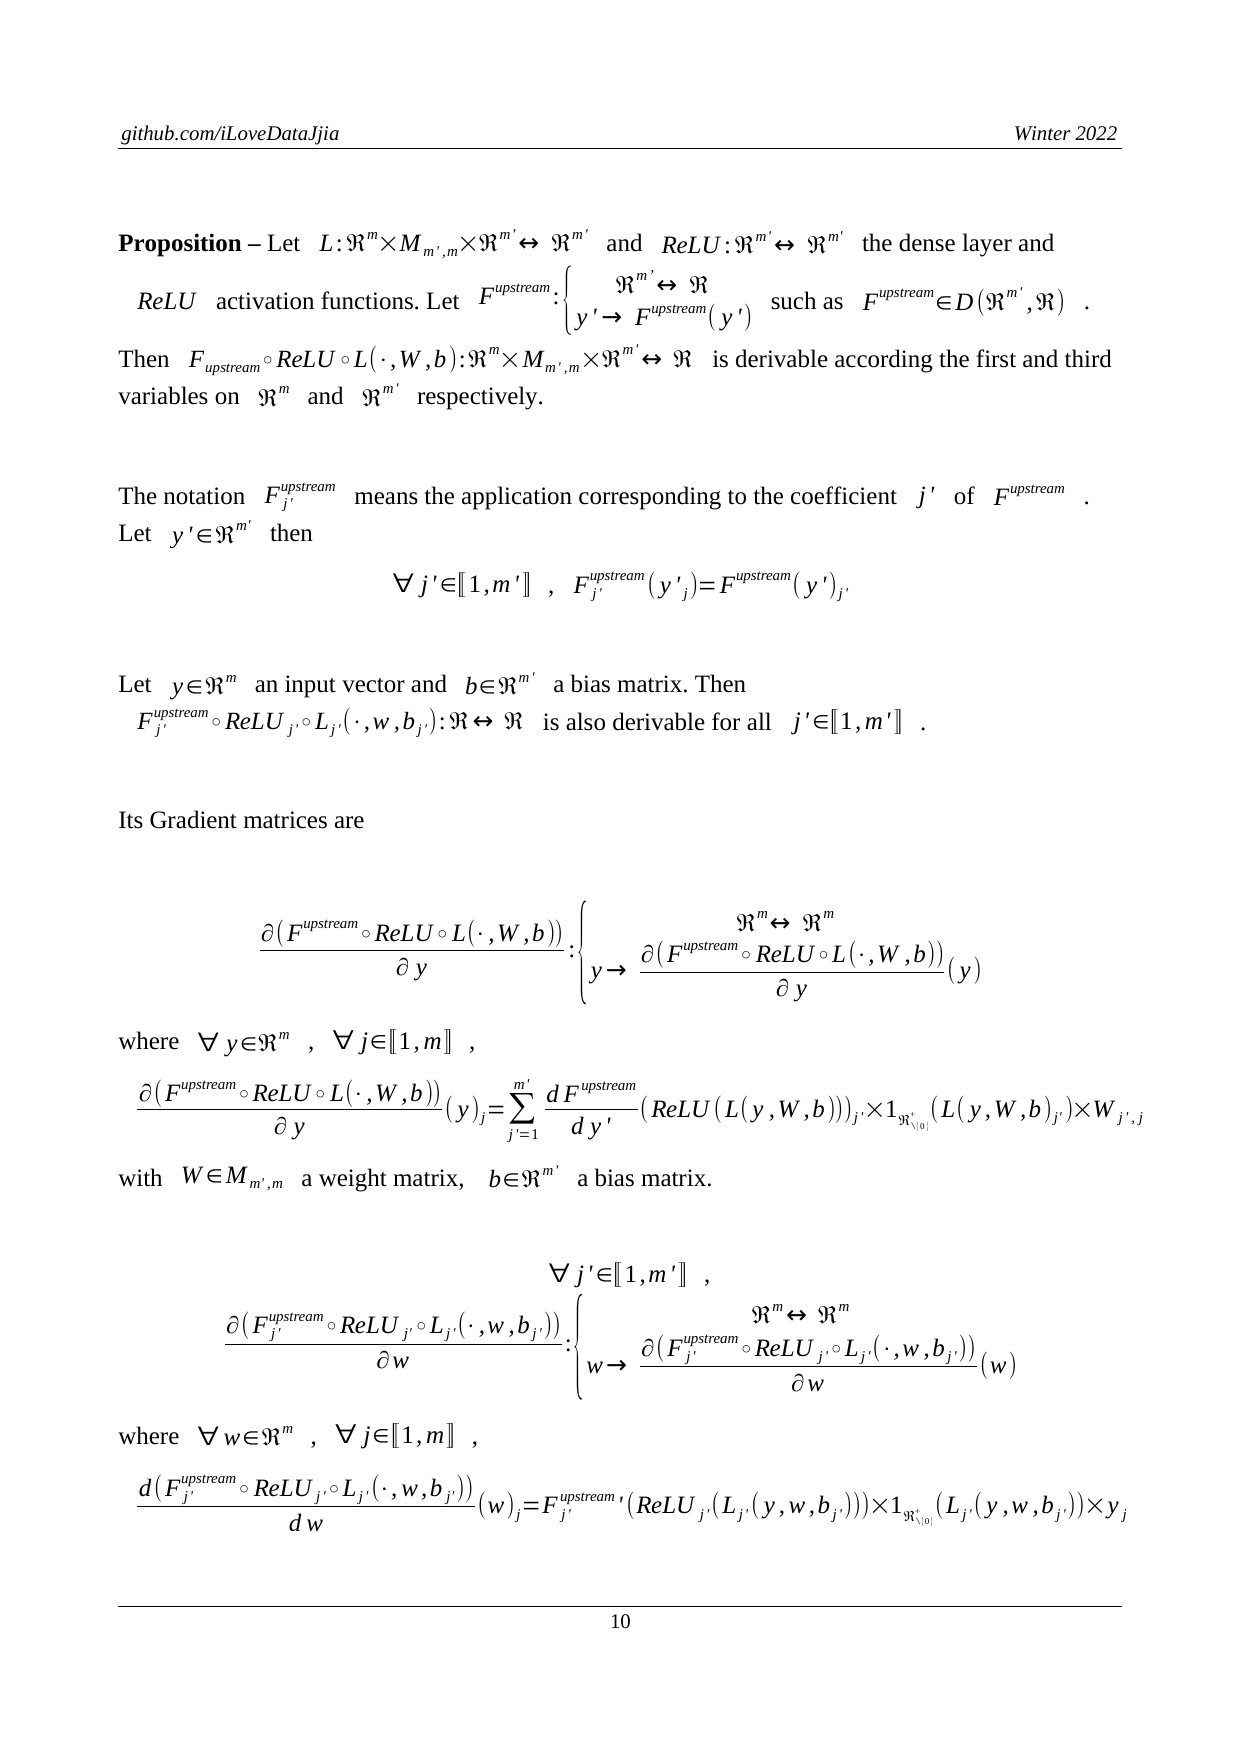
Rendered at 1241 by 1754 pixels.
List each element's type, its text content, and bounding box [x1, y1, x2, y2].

text where,, [118, 1025, 1122, 1056]
text Letan input vector anda bias matrix. Thenis also derivable for all. [118, 668, 1122, 738]
text Its Gradient matrices are [118, 805, 1122, 834]
text , [118, 567, 1122, 602]
text Proposition – Letandthe dense layer andactivation functions. Letsuch as. Thenis derivable according the first and third variables onandrespectively. [118, 225, 1122, 411]
text , [118, 1259, 1122, 1401]
text The notationmeans the application corresponding to the coefficientof. Letthen [118, 478, 1122, 548]
text where,, [118, 1420, 1122, 1451]
text witha weight matrix, a bias matrix. [118, 1161, 1122, 1193]
